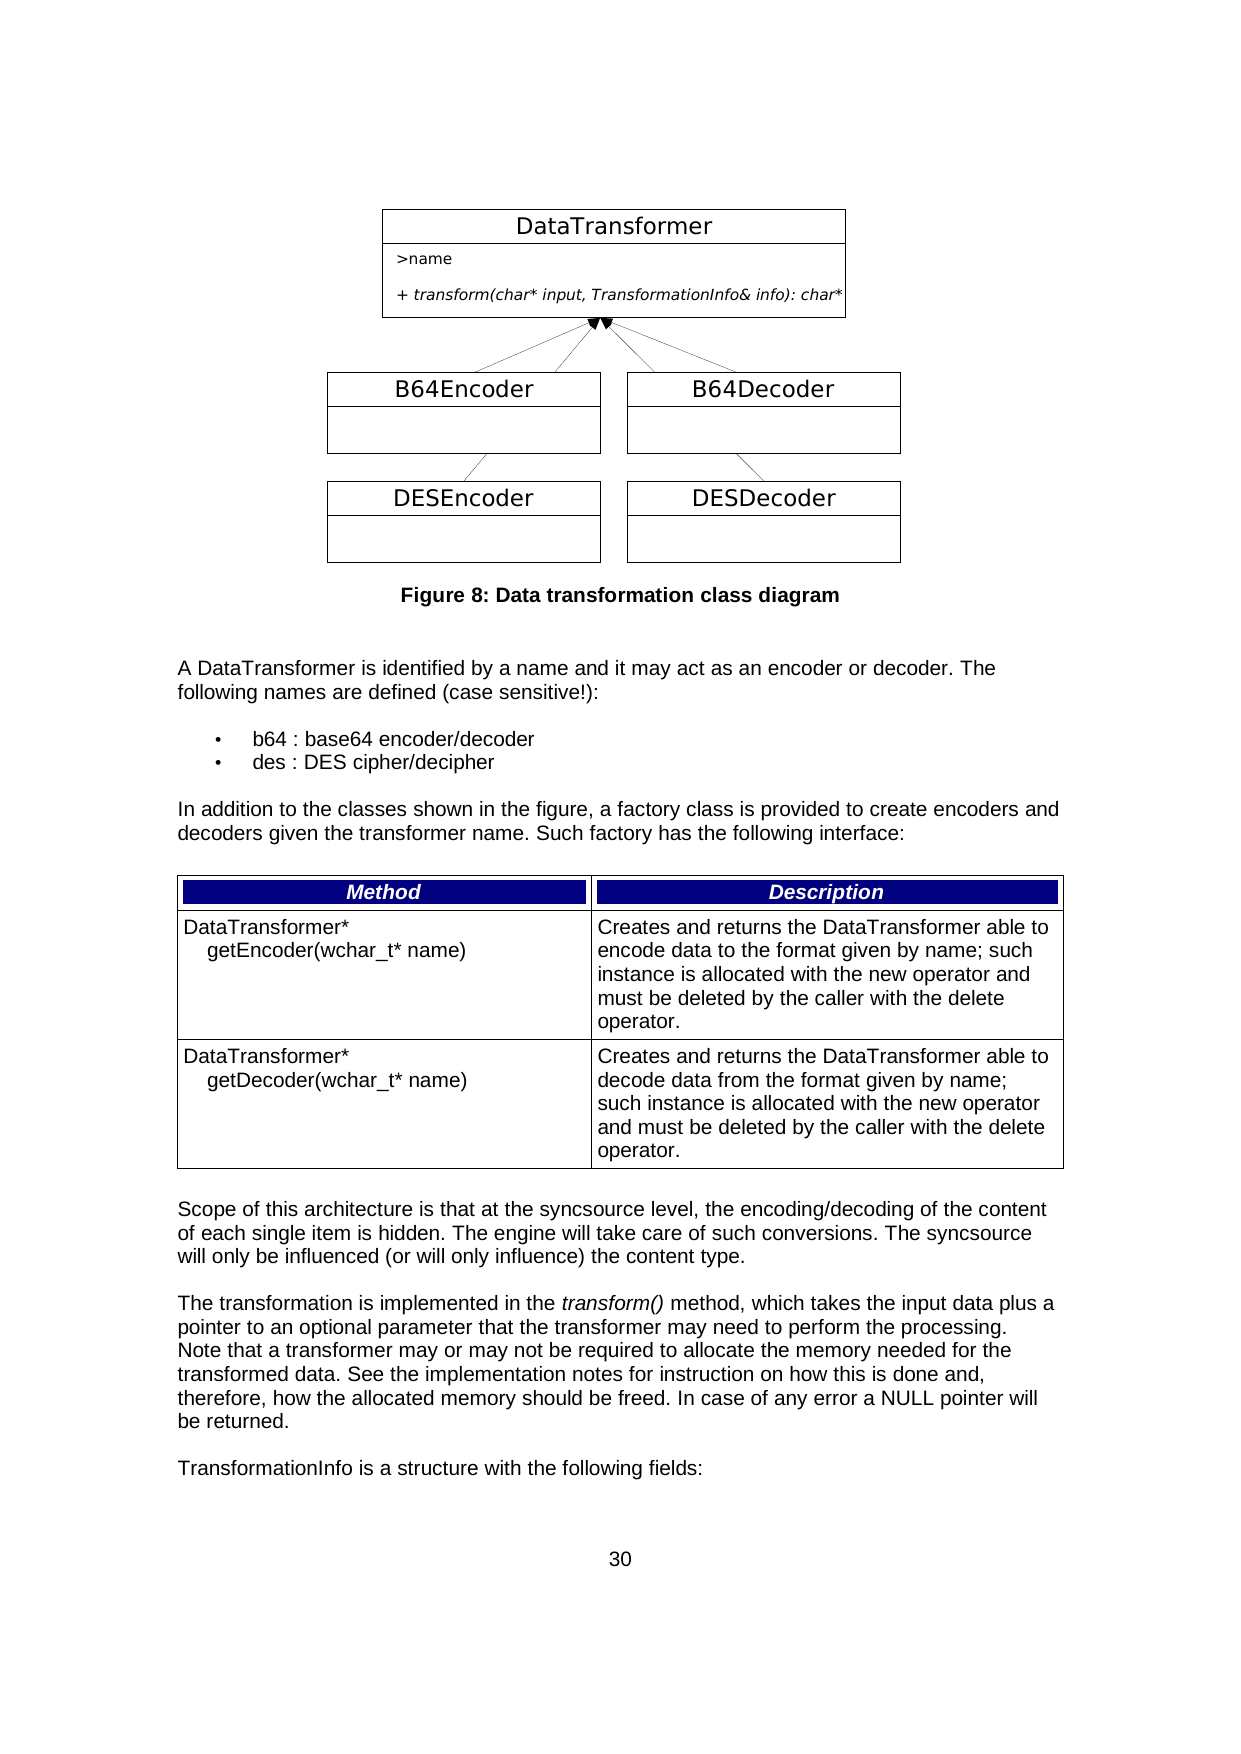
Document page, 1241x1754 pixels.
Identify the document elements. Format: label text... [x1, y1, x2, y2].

text Scope of this architecture is that at the syncsource level, the encoding/decoding of the content of each single item is hidden. The engine will take care of such conversions. The syncsource will only be influenced (or will only influence) the content type. [177, 1198, 1063, 1268]
text TransformationInfo is a structure with the following fields: [177, 1457, 1063, 1480]
table_cell Creates and returns the DataTransformer able to encode data to the format given by name; such instance is allocated with the new operator and must be deleted by the caller with the delete operator. [592, 911, 1063, 1039]
list des : DES cipher/decipher [215, 751, 1063, 774]
list b64 : base64 encoder/decoder [215, 727, 1063, 751]
table_cell DataTransformer* getEncoder(wchar_t* name) [178, 911, 591, 1039]
text A DataTransformer is identified by a name and it may act as an encoder or decoder. The following names are defined (case sensitive!): [177, 657, 1063, 704]
table_cell Creates and returns the DataTransformer able to decode data from the format given by name; such instance is allocated with the new operator and must be deleted by the caller with the delete operator. [592, 1040, 1063, 1168]
table_cell DataTransformer* getDecoder(wchar_t* name) [178, 1040, 591, 1168]
text Figure 8: Data transformation class diagram [177, 202, 1063, 607]
text Note that a transformer may or may not be required to allocate the memory needed for the transformed data. See the implementation notes for instruction on how this is done and, therefore, how the allocated memory should be freed. In case of any error a NULL pointer will be returned. [177, 1339, 1063, 1433]
text In addition to the classes shown in the figure, a factory class is provided to create encoders and decoders given the transformer name. Such factory has the following interface: [177, 798, 1063, 845]
table_header Description [592, 876, 1063, 910]
text The transformation is implemented in the transform() method, which takes the input data plus a pointer to an optional parameter that the transformer may need to perform the processing. [177, 1292, 1063, 1339]
table_header Method [178, 876, 591, 910]
